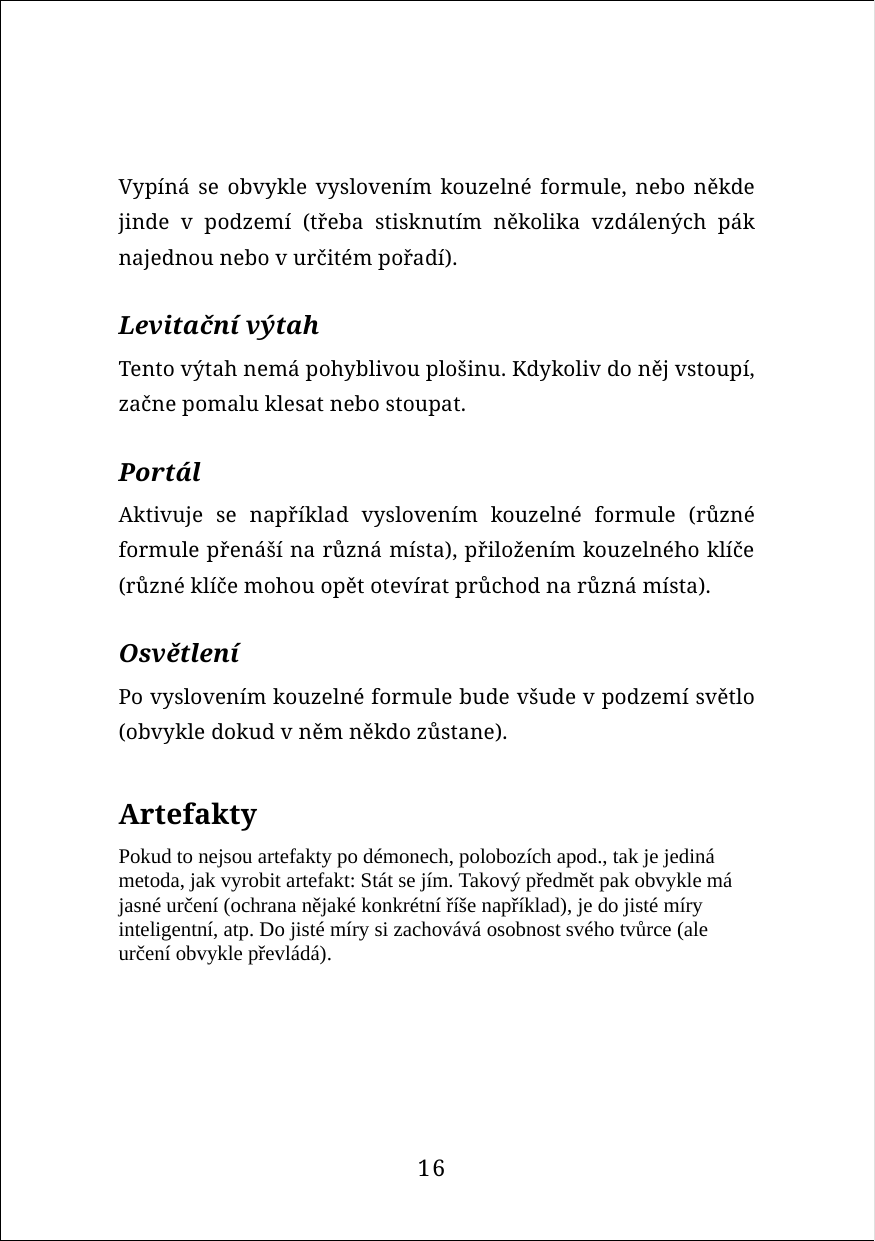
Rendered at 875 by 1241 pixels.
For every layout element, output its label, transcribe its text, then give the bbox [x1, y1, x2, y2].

subtitle Artefakty [118, 794, 756, 833]
subtitle Osvětlení [118, 636, 756, 670]
subtitle Portál [118, 454, 756, 488]
text Aktivuje se například vyslovením kouzelné formule (různé formule přenáší na různá místa), přiložením kouzelného klíče (různé klíče mohou opět otevírat průchod na různá místa). [118, 500, 756, 599]
text Vypíná se obvykle vyslovením kouzelné formule, nebo někde jinde v podzemí (třeba stisknutím několika vzdálených pák najednou nebo v určitém pořadí). [118, 172, 756, 271]
subtitle Levitační výtah [118, 308, 756, 342]
text Tento výtah nemá pohyblivou plošinu. Kdykoliv do něj vstoupí, začne pomalu klesat nebo stoupat. [118, 354, 756, 418]
text Pokud to nejsou artefakty po démonech, polobozích apod., tak je jediná metoda, jak vyrobit artefakt: Stát se jím. Takový předmět pak obvykle má jasné určení (ochrana nějaké konkrétní říše například), je do jisté míry inteligentní, atp. Do jisté míry si zachovává osobnost svého tvůrce (ale určení obvykle převládá). [118, 844, 756, 965]
text Po vyslovením kouzelné formule bude všude v podzemí světlo (obvykle dokud v něm někdo zůstane). [118, 682, 756, 746]
